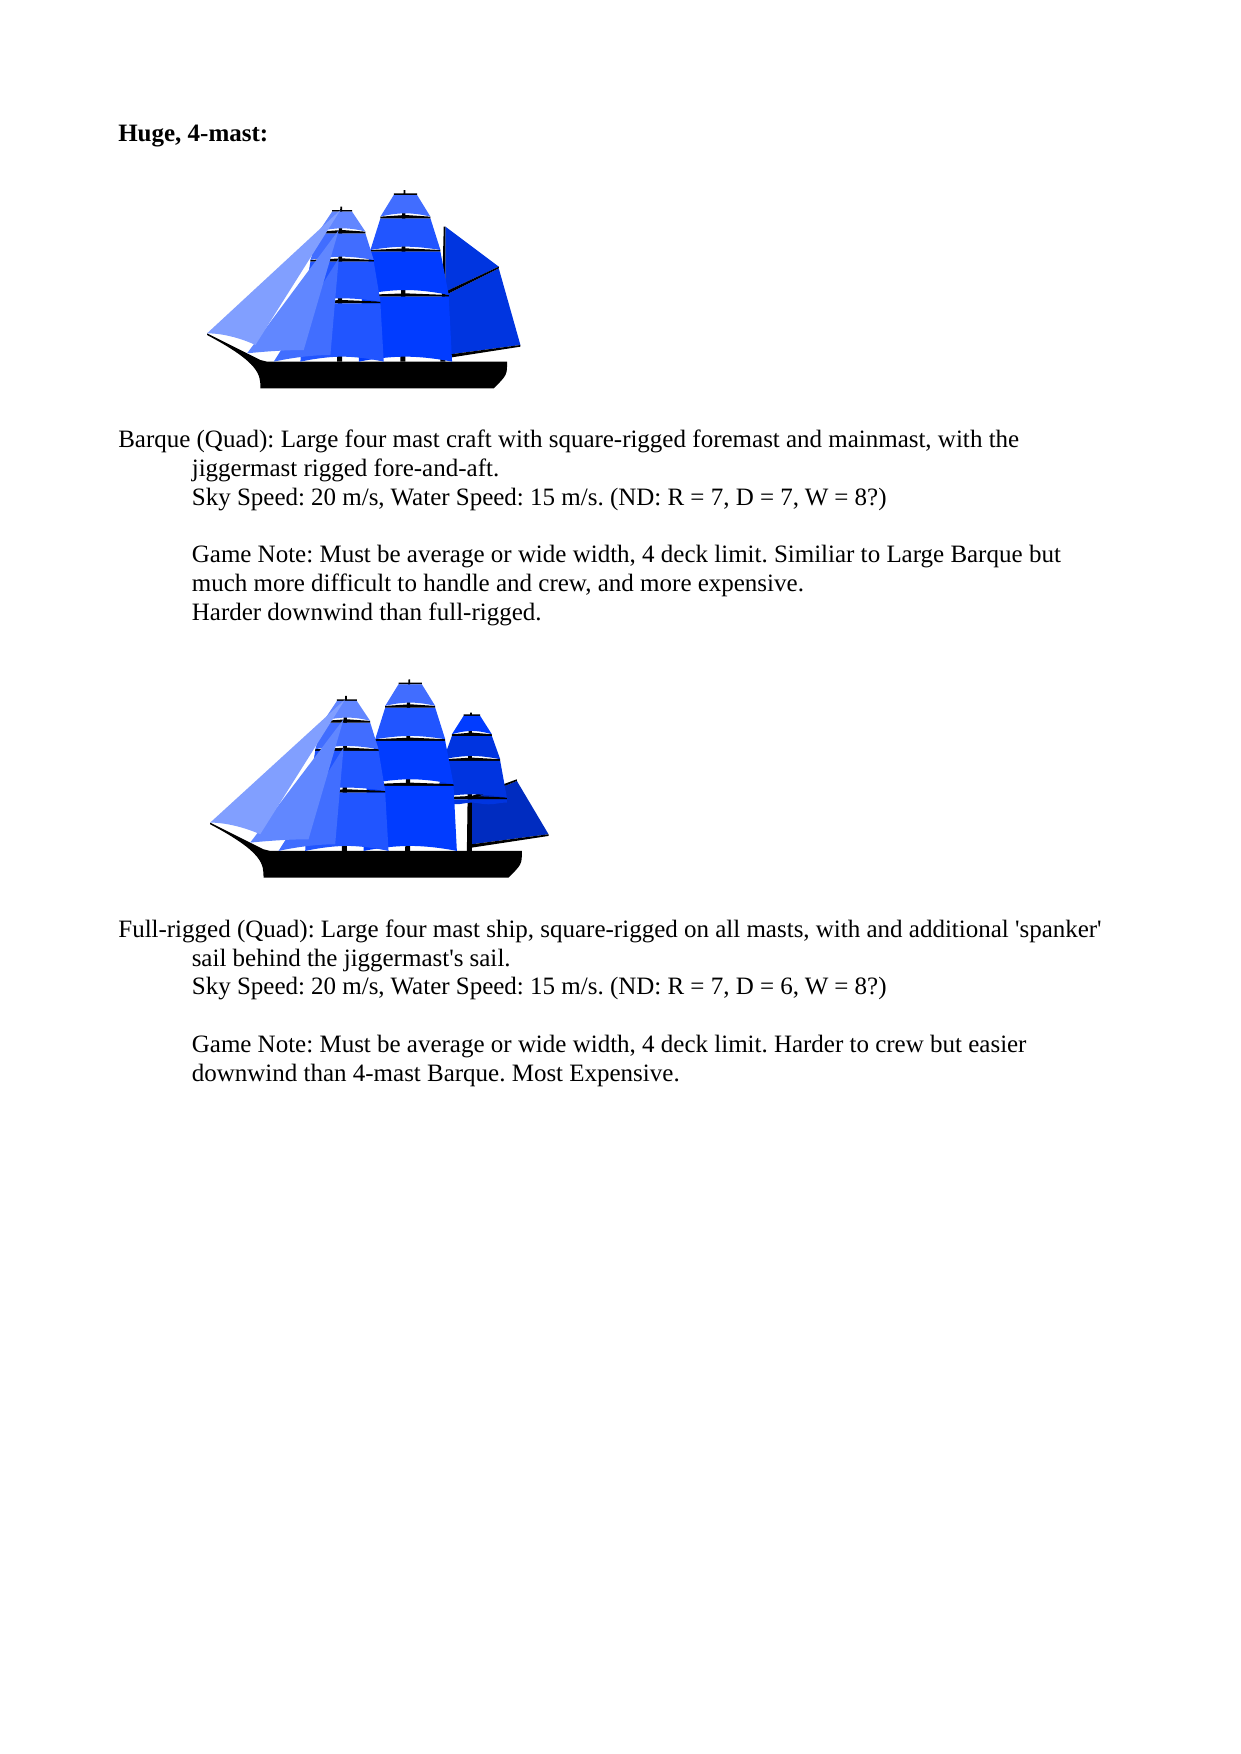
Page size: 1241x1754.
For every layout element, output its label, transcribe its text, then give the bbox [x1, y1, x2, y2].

text Full-rigged (Quad): Large four mast ship, square-rigged on all masts, with and additional 'spanker' [118, 914, 1122, 943]
text Game Note: Must be average or wide width, 4 deck limit. Harder to crew but easier downwind than 4-mast Barque. Most Expensive. [118, 1029, 1122, 1086]
text sail behind the jiggermast's sail. [118, 943, 1122, 971]
text Sky Speed: 20 m/s, Water Speed: 15 m/s. (ND: R = 7, D = 6, W = 8?) [118, 971, 1122, 1000]
text Harder downwind than full-rigged. [118, 597, 1122, 626]
text Game Note: Must be average or wide width, 4 deck limit. Similiar to Large Barque but [118, 539, 1122, 568]
text Huge, 4-mast: [118, 118, 1122, 147]
text Sky Speed: 20 m/s, Water Speed: 15 m/s. (ND: R = 7, D = 7, W = 8?) [118, 482, 1122, 511]
text Barque (Quad): Large four mast craft with square-rigged foremast and mainmast, with the jiggermast rigged fore-and-aft. [118, 424, 1122, 482]
text much more difficult to handle and crew, and more expensive. [118, 568, 1122, 597]
